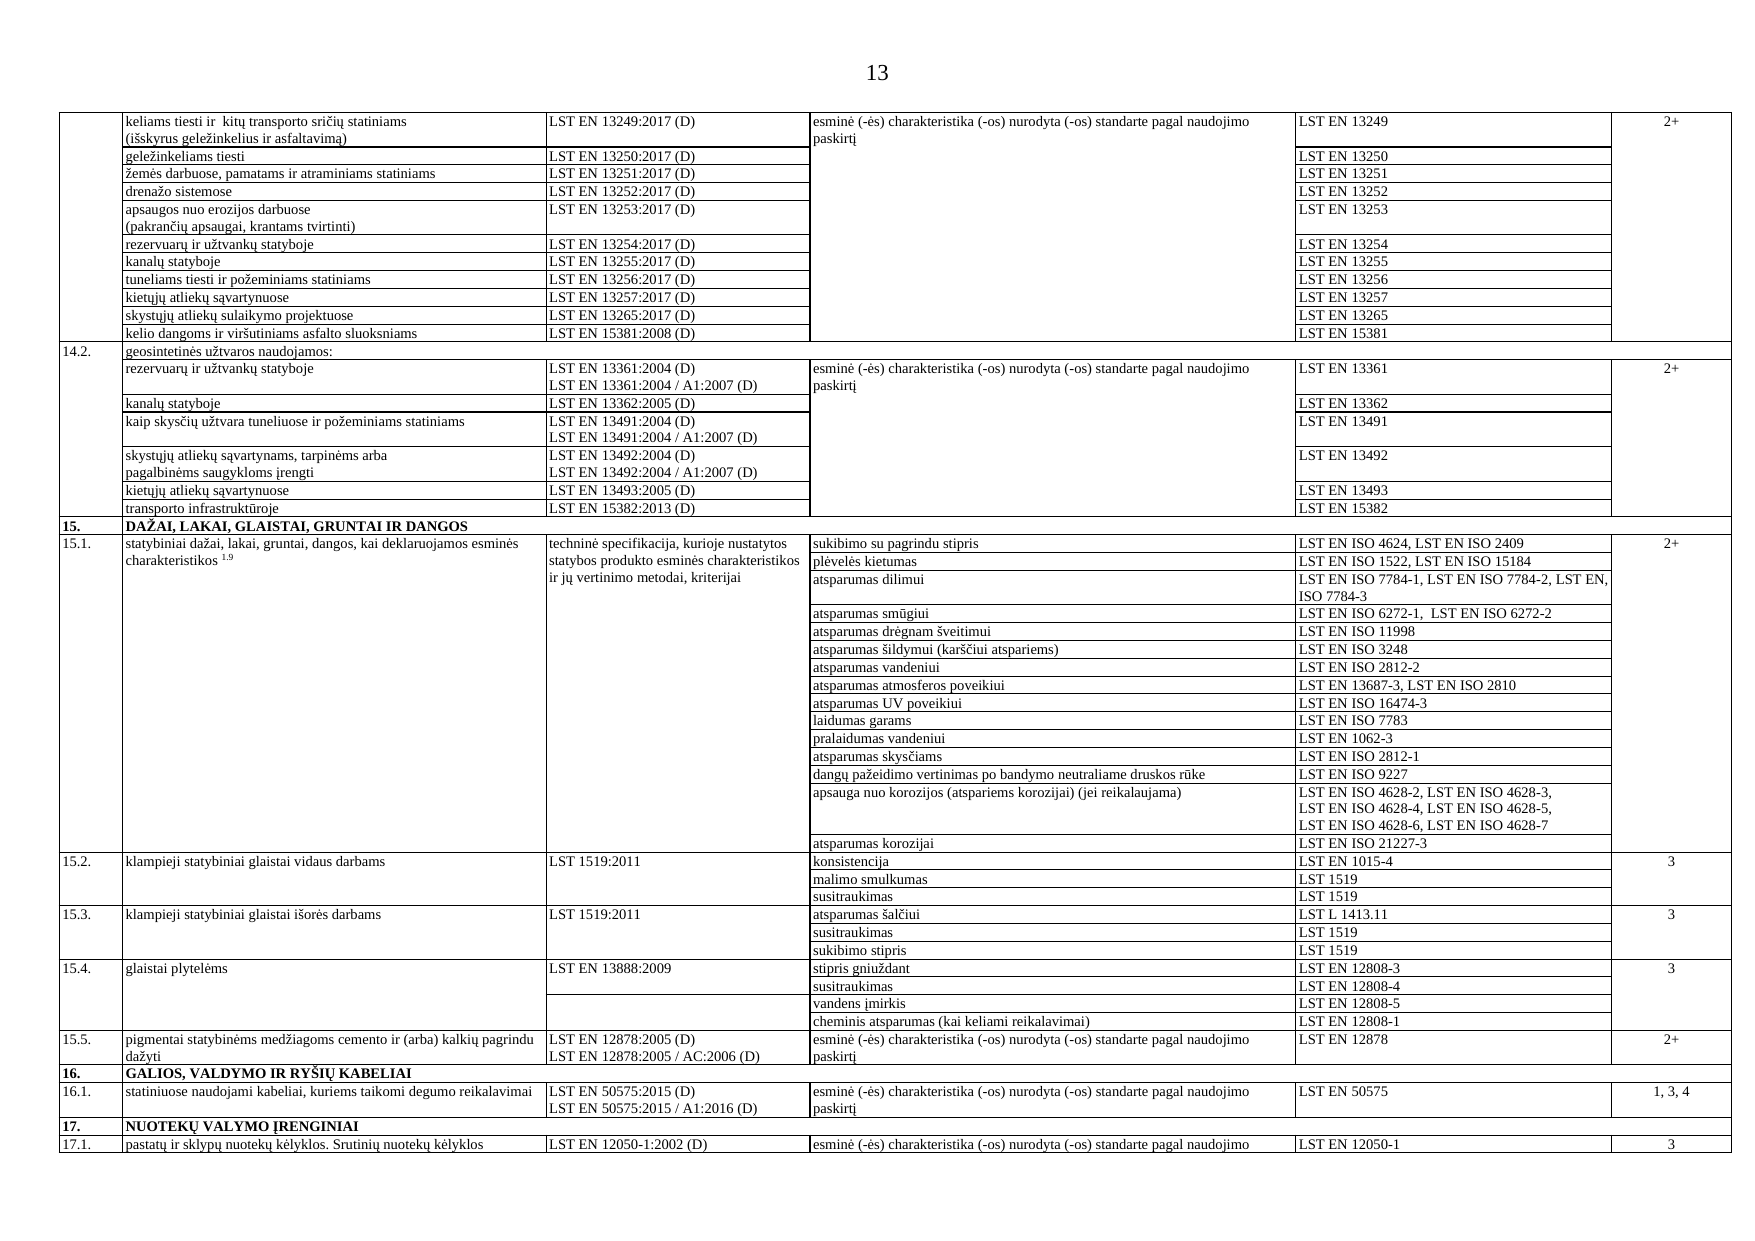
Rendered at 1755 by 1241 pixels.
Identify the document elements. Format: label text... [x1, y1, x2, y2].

table_cell [1611, 1118, 1731, 1134]
table_cell laidumas garams [811, 712, 1295, 729]
table_cell LST EN 13493 [1296, 482, 1611, 498]
table_cell [123, 676, 546, 693]
table_cell [60, 676, 122, 693]
table_cell LST 1519:2011 [547, 906, 809, 958]
table_cell kelio dangoms ir viršutiniams asfalto sluoksniams [123, 325, 546, 341]
table_cell [123, 622, 546, 640]
table_cell 16. [60, 1065, 122, 1082]
table_cell [1612, 622, 1731, 640]
table_cell skystųjų atliekų sulaikymo projektuose [123, 307, 546, 323]
table_cell atsparumas vandeniui [811, 659, 1295, 676]
table_cell LST EN 13253:2017 (D) [547, 201, 809, 234]
table_cell [811, 288, 1295, 306]
table_cell [60, 693, 122, 711]
table_cell LST EN 13493:2005 (D) [547, 482, 809, 498]
table_cell susitraukimas [811, 888, 1295, 905]
table_cell atsparumas korozijai [811, 835, 1295, 852]
table_cell atsparumas skysčiams [811, 748, 1295, 764]
table_cell klampieji statybiniai glaistai vidaus darbams [123, 853, 546, 905]
table_cell esminė (-ės) charakteristika (-os) nurodyta (-os) standarte pagal naudojimo paskirtį [811, 360, 1295, 394]
table_cell [60, 622, 122, 640]
table_cell 15. [60, 517, 122, 534]
table_cell LST EN 13361:2004 (D) LST EN 13361:2004 / A1:2007 (D) [547, 360, 809, 394]
table_cell LST EN ISO 2812-1 [1296, 748, 1611, 764]
table_cell statybiniai dažai, lakai, gruntai, dangos, kai deklaruojamos esminės charakteristikos 1.9 [123, 535, 546, 622]
table_cell 16.1. [60, 1083, 122, 1117]
table_cell LST EN ISO 3248 [1296, 641, 1611, 658]
table_cell LST EN 13249:2017 (D) [547, 113, 809, 146]
table_cell LST EN ISO 7783 [1296, 712, 1611, 729]
table_cell [123, 693, 546, 711]
table_cell LST L 1413.11 [1296, 906, 1611, 923]
table_cell LST EN 13254 [1296, 235, 1611, 252]
table_cell [811, 411, 1295, 446]
table_cell [811, 324, 1295, 341]
table_cell LST EN 50575 [1296, 1083, 1611, 1117]
table_cell [123, 747, 546, 764]
table_cell DAŽAI, LAKAI, GLAISTAI, GRUNTAI IR DANGOS [123, 517, 546, 534]
table_cell [810, 342, 1296, 359]
table_cell LST EN ISO 16474-3 [1296, 694, 1611, 711]
table_cell LST EN 13687-3, LST EN ISO 2810 [1296, 677, 1611, 693]
table_cell LST EN 12050-1:2002 (D) [547, 1136, 809, 1152]
table_cell [1612, 747, 1731, 764]
table_cell sukibimo stipris [811, 942, 1295, 958]
table_cell geležinkeliams tiesti [123, 148, 546, 164]
table_cell apsaugos nuo erozijos darbuose (pakrančių apsaugai, krantams tvirtinti) [123, 201, 546, 234]
table_cell LST EN 13255:2017 (D) [547, 253, 809, 270]
table_cell kanalų statyboje [123, 253, 546, 270]
table_cell pigmentai statybinėms medžiagoms cemento ir (arba) kalkių pagrindu dažyti [123, 1031, 546, 1064]
table_cell vandens įmirkis [811, 995, 1295, 1012]
table_cell [810, 517, 1296, 534]
table_cell geosintetinės užtvaros naudojamos: [123, 342, 546, 359]
table_cell [1612, 765, 1731, 782]
table_cell [60, 729, 122, 747]
table_cell LST EN 13362:2005 (D) [547, 395, 809, 411]
table_cell [547, 729, 809, 747]
table_cell 2+ [1612, 535, 1731, 622]
table_cell LST EN 15382:2013 (D) [547, 500, 809, 516]
table_cell 17.1. [60, 1136, 122, 1152]
table_cell [1612, 658, 1731, 676]
table_cell [123, 729, 546, 747]
table_cell esminė (-ės) charakteristika (-os) nurodyta (-os) standarte pagal naudojimo [811, 1136, 1295, 1152]
table_cell LST EN 13362 [1296, 395, 1611, 411]
table_cell LST EN 1062-3 [1296, 730, 1611, 747]
table_cell rezervuarų ir užtvankų statyboje [123, 235, 546, 252]
table_cell esminė (-ės) charakteristika (-os) nurodyta (-os) standarte pagal naudojimo paskirtį [811, 113, 1295, 146]
table_cell malimo smulkumas [811, 870, 1295, 887]
table_cell LST 1519 [1296, 888, 1611, 905]
table_cell transporto infrastruktūroje [123, 500, 546, 516]
table_cell [811, 200, 1295, 234]
table_cell [123, 711, 546, 729]
table_cell atsparumas šalčiui [811, 906, 1295, 923]
table_cell [60, 783, 122, 852]
table_cell LST EN ISO 4628-2, LST EN ISO 4628-3, LST EN ISO 4628-4, LST EN ISO 4628-5, LST EN ISO 4628-6, LST EN ISO 4628-7 [1296, 784, 1611, 834]
table_cell LST EN 13256 [1296, 271, 1611, 288]
table_cell [811, 446, 1295, 481]
table_cell LST EN 12808-5 [1296, 995, 1611, 1012]
table_cell atsparumas UV poveikiui [811, 694, 1295, 711]
table_cell LST EN 15382 [1296, 500, 1611, 516]
table_cell LST 1519 [1296, 942, 1611, 958]
table_cell pralaidumas vandeniui [811, 730, 1295, 747]
table_cell [546, 1065, 810, 1082]
table_cell [123, 994, 546, 1030]
table_cell [547, 783, 809, 852]
table_cell rezervuarų ir užtvankų statyboje [123, 360, 546, 394]
table_cell pastatų ir sklypų nuotekų kėlyklos. Srutinių nuotekų kėlyklos [123, 1136, 546, 1152]
table_cell [546, 342, 810, 359]
table_cell [1612, 729, 1731, 747]
table_cell LST EN 13888:2009 [547, 960, 809, 994]
table_cell [811, 499, 1295, 516]
table_cell glaistai plytelėms [123, 960, 546, 994]
table_cell [60, 658, 122, 676]
table_cell [123, 783, 546, 852]
table_cell LST 1519 [1296, 924, 1611, 941]
table_cell plėvelės kietumas [811, 553, 1295, 570]
table_cell LST EN ISO 11998 [1296, 623, 1611, 640]
table_cell susitraukimas [811, 977, 1295, 994]
table_cell kietųjų atliekų sąvartynuose [123, 289, 546, 306]
table_cell [123, 640, 546, 658]
table_cell [1612, 676, 1731, 693]
table_cell [811, 306, 1295, 323]
table_cell [547, 693, 809, 711]
table_cell techninė specifikacija, kurioje nustatytos statybos produkto esminės charakteristikos ir jų vertinimo metodai, kriterijai [547, 535, 809, 658]
table_cell 15.5. [60, 1031, 122, 1064]
table_cell atsparumas atmosferos poveikiui [811, 677, 1295, 693]
table_cell sukibimo su pagrindu stipris [811, 535, 1295, 552]
table_cell konsistencija [811, 853, 1295, 869]
table_cell 2+ [1612, 1031, 1731, 1064]
table_cell LST EN 13491:2004 (D) LST EN 13491:2004 / A1:2007 (D) [547, 413, 809, 446]
table_cell klampieji statybiniai glaistai išorės darbams [123, 906, 546, 958]
table_cell LST EN 13265:2017 (D) [547, 307, 809, 323]
table_cell kaip skysčių užtvara tuneliuose ir požeminiams statiniams [123, 413, 546, 446]
table_cell kietųjų atliekų sąvartynuose [123, 482, 546, 498]
table_cell LST EN ISO 7784-1, LST EN ISO 7784-2, LST EN, ISO 7784-3 [1296, 571, 1611, 604]
table_cell [1612, 640, 1731, 658]
table_cell LST 1519 [1296, 870, 1611, 887]
table_cell LST EN 12808-3 [1296, 960, 1611, 976]
table_cell [547, 747, 809, 764]
table_cell LST EN 13255 [1296, 253, 1611, 270]
table_cell 3 [1612, 906, 1731, 958]
table_cell LST EN 13361 [1296, 360, 1611, 394]
table_cell kanalų statyboje [123, 395, 546, 411]
table_cell LST EN 13254:2017 (D) [547, 235, 809, 252]
table_cell tuneliams tiesti ir požeminiams statiniams [123, 271, 546, 288]
table_cell susitraukimas [811, 924, 1295, 941]
table_cell [811, 252, 1295, 270]
table_cell [547, 676, 809, 693]
table_cell LST EN 13257:2017 (D) [547, 289, 809, 306]
table_cell atsparumas šildymui (karščiui atspariems) [811, 641, 1295, 658]
table_cell LST EN 1015-4 [1296, 853, 1611, 869]
table_cell LST EN 50575:2015 (D) LST EN 50575:2015 / A1:2016 (D) [547, 1083, 809, 1117]
table_cell [1612, 783, 1731, 852]
table_cell drenažo sistemose [123, 183, 546, 200]
table_cell [546, 517, 810, 534]
table_cell LST EN 15381 [1296, 325, 1611, 341]
table_cell LST EN 12050-1 [1296, 1136, 1611, 1152]
table_cell stipris gniuždant [811, 960, 1295, 976]
table_cell LST EN 12808-4 [1296, 977, 1611, 994]
table_cell [547, 711, 809, 729]
table_cell [810, 1065, 1296, 1082]
table_cell [810, 1118, 1296, 1134]
table_cell LST EN 12878 [1296, 1031, 1611, 1064]
table_cell [60, 747, 122, 764]
table_cell [1296, 517, 1611, 534]
table_cell LST EN 13252 [1296, 183, 1611, 200]
table_cell atsparumas dilimui [811, 571, 1295, 604]
table_cell statiniuose naudojami kabeliai, kuriems taikomi degumo reikalavimai [123, 1083, 546, 1117]
table_cell esminė (-ės) charakteristika (-os) nurodyta (-os) standarte pagal naudojimo paskirtį [811, 1083, 1295, 1117]
table_cell 3 [1612, 1136, 1731, 1152]
table_cell LST EN 13492 [1296, 447, 1611, 481]
table_cell LST EN ISO 4624, LST EN ISO 2409 [1296, 535, 1611, 552]
table_cell cheminis atsparumas (kai keliami reikalavimai) [811, 1013, 1295, 1030]
table_cell [1611, 342, 1731, 359]
table_cell 17. [60, 1118, 122, 1134]
table_cell [547, 658, 809, 676]
table_cell 15.3. [60, 906, 122, 958]
table_cell dangų pažeidimo vertinimas po bandymo neutraliame druskos rūke [811, 766, 1295, 782]
table_cell LST EN ISO 2812-2 [1296, 659, 1611, 676]
table_cell LST EN 13251 [1296, 165, 1611, 182]
table_cell [811, 481, 1295, 498]
table_cell GALIOS, VALDYMO IR RYŠIŲ KABELIAI [123, 1065, 546, 1082]
table_cell LST EN ISO 1522, LST EN ISO 15184 [1296, 553, 1611, 570]
table_cell LST EN 13250:2017 (D) [547, 148, 809, 164]
table_cell LST EN 12878:2005 (D) LST EN 12878:2005 / AC:2006 (D) [547, 1031, 809, 1064]
table_cell [1296, 342, 1611, 359]
table_cell [60, 994, 122, 1030]
table_cell [60, 711, 122, 729]
table_cell apsauga nuo korozijos (atspariems korozijai) (jei reikalaujama) [811, 784, 1295, 834]
table_cell [811, 234, 1295, 252]
table_cell [60, 765, 122, 782]
table_cell žemės darbuose, pamatams ir atraminiams statiniams [123, 165, 546, 182]
table_cell atsparumas smūgiui [811, 605, 1295, 622]
table_cell [811, 394, 1295, 411]
table_cell [811, 146, 1295, 164]
table_cell [811, 182, 1295, 200]
table_cell [123, 658, 546, 676]
table_cell [1611, 1065, 1731, 1082]
table_cell LST EN 13249 [1296, 113, 1611, 146]
table_cell 3 [1612, 960, 1731, 994]
table_cell LST EN 13491 [1296, 413, 1611, 446]
table_cell [1611, 517, 1731, 534]
table_cell [1296, 1118, 1611, 1134]
table_cell 15.4. [60, 960, 122, 994]
table_cell LST EN ISO 9227 [1296, 766, 1611, 782]
table_cell [546, 1118, 810, 1134]
table_cell 3 [1612, 853, 1731, 905]
table_cell 1, 3, 4 [1612, 1083, 1731, 1117]
table_cell 2+ [1612, 360, 1731, 516]
table_cell [123, 765, 546, 782]
table_cell skystųjų atliekų sąvartynams, tarpinėms arba pagalbinėms saugykloms įrengti [123, 447, 546, 481]
table_cell [1612, 693, 1731, 711]
table_cell [1612, 994, 1731, 1030]
table_cell keliams tiesti ir kitų transporto sričių statiniams (išskyrus geležinkelius ir asfaltavimą) [123, 113, 546, 146]
table_cell LST EN 13253 [1296, 201, 1611, 234]
table_cell LST EN 13257 [1296, 289, 1611, 306]
table_cell [547, 995, 809, 1030]
table_cell 15.2. [60, 853, 122, 905]
table_cell NUOTEKŲ VALYMO ĮRENGINIAI [123, 1118, 546, 1134]
table_cell [60, 640, 122, 658]
table_cell LST EN 12808-1 [1296, 1013, 1611, 1030]
table_cell [60, 113, 122, 341]
table_cell LST EN 13265 [1296, 307, 1611, 323]
table_cell [547, 765, 809, 782]
table_cell LST EN ISO 21227-3 [1296, 835, 1611, 852]
table_cell LST EN 13492:2004 (D) LST EN 13492:2004 / A1:2007 (D) [547, 447, 809, 481]
table_cell 15.1. [60, 535, 122, 622]
table_cell LST EN ISO 6272-1, LST EN ISO 6272-2 [1296, 605, 1611, 622]
table_cell [1296, 1065, 1611, 1082]
table_cell LST EN 13251:2017 (D) [547, 165, 809, 182]
table_cell [811, 270, 1295, 288]
table_cell atsparumas drėgnam šveitimui [811, 623, 1295, 640]
table_cell [1612, 711, 1731, 729]
table_cell 2+ [1612, 113, 1731, 341]
table_cell [811, 164, 1295, 182]
table_cell LST EN 13252:2017 (D) [547, 183, 809, 200]
table_cell LST EN 15381:2008 (D) [547, 325, 809, 341]
table_cell 14.2. [60, 342, 122, 516]
table_cell LST EN 13250 [1296, 148, 1611, 164]
table_cell esminė (-ės) charakteristika (-os) nurodyta (-os) standarte pagal naudojimo paskirtį [811, 1031, 1295, 1064]
table_cell LST 1519:2011 [547, 853, 809, 905]
table_cell LST EN 13256:2017 (D) [547, 271, 809, 288]
